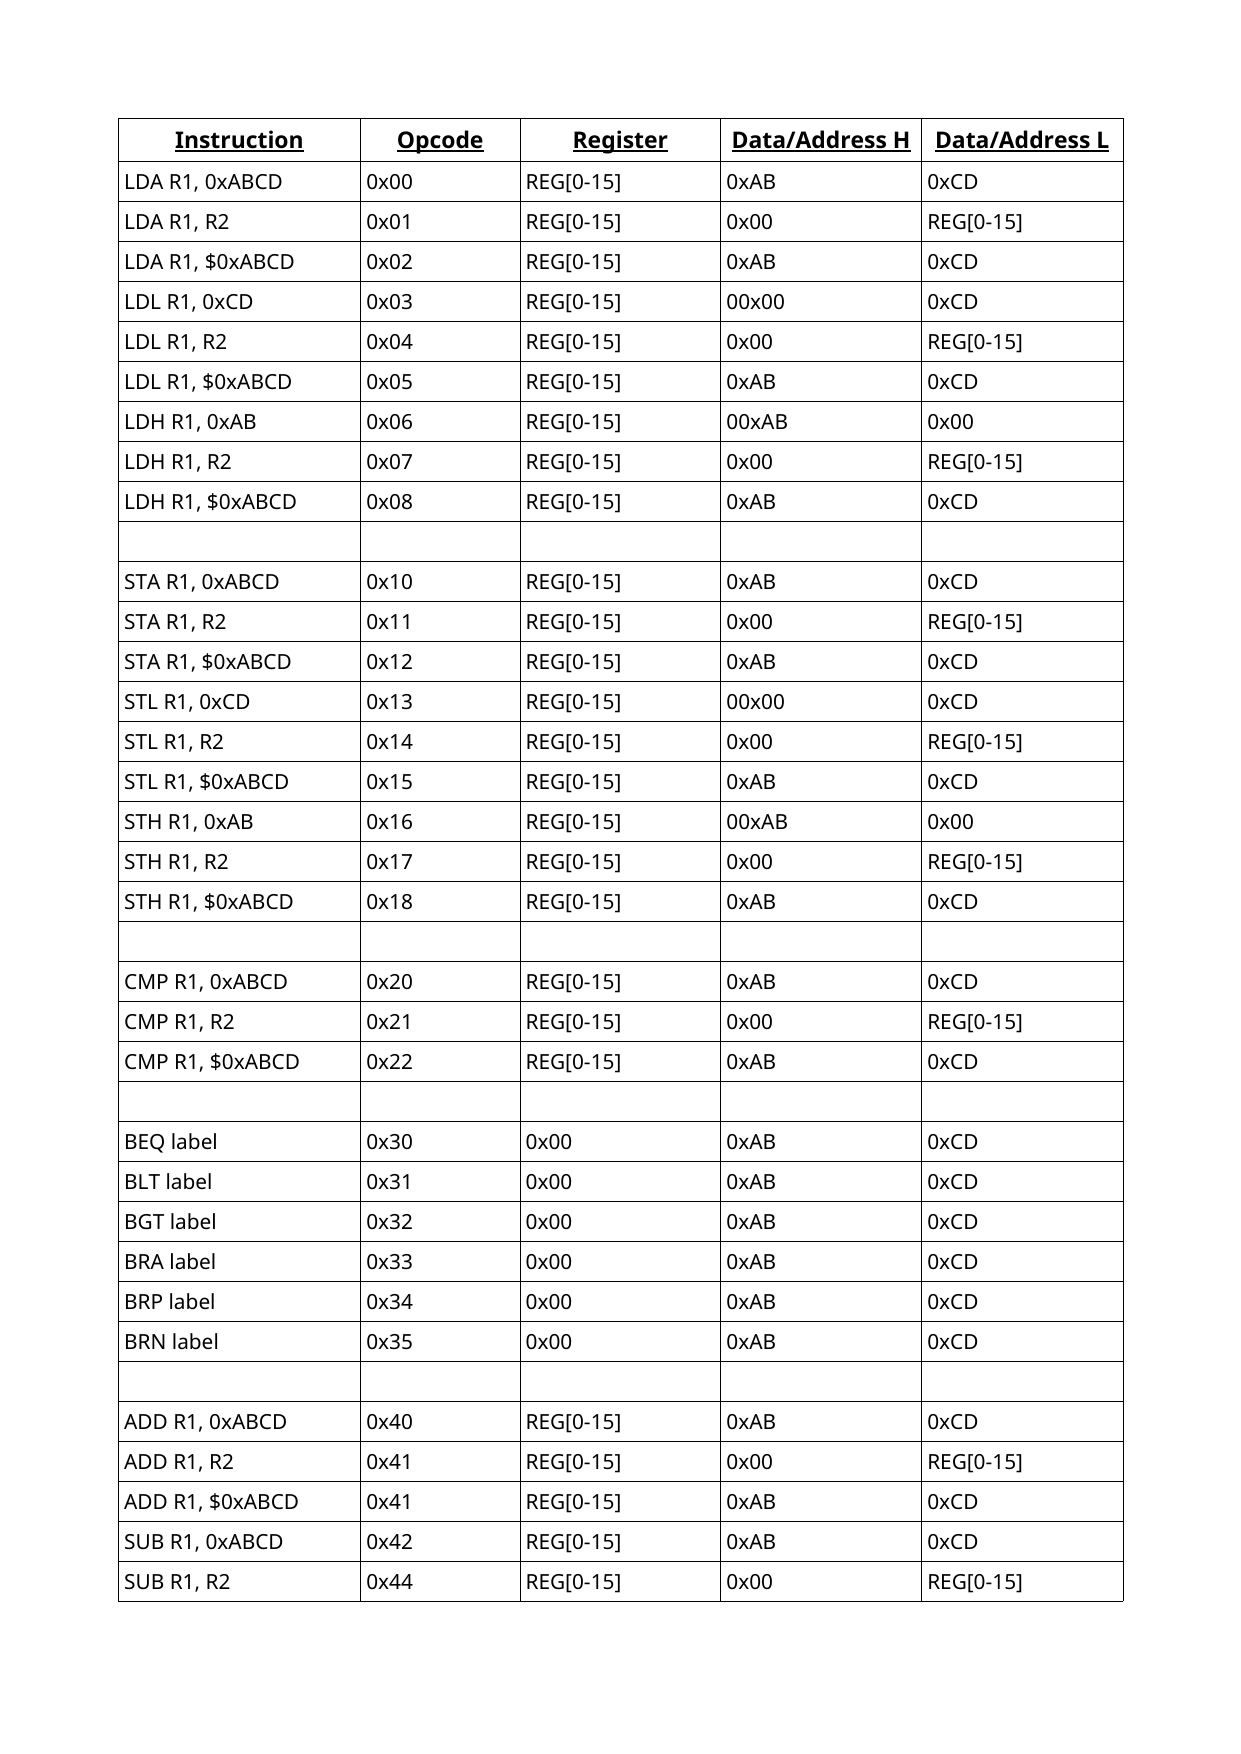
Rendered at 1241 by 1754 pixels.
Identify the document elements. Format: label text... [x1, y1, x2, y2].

table_cell 0x20 [361, 962, 520, 1001]
table_cell REG[0-15] [521, 762, 720, 801]
table_cell [521, 922, 720, 961]
table_cell 0xCD [922, 1322, 1123, 1361]
table_cell [361, 1082, 520, 1121]
table_cell STL R1, R2 [119, 722, 360, 761]
table_cell REG[0-15] [521, 882, 720, 921]
table_cell 0x34 [361, 1282, 520, 1321]
table_cell LDA R1, R2 [119, 202, 360, 241]
table_cell 0xCD [922, 642, 1123, 681]
table_cell 0xCD [922, 682, 1123, 721]
table_cell 0x01 [361, 202, 520, 241]
table_cell 0x40 [361, 1402, 520, 1441]
table_cell 0x22 [361, 1042, 520, 1081]
table_cell 0x00 [721, 322, 921, 361]
table_cell 00xAB [721, 802, 921, 841]
table_cell 0xAB [721, 1482, 921, 1521]
table_cell 0xCD [922, 482, 1123, 521]
table_cell BLT label [119, 1162, 360, 1201]
table_cell 0x16 [361, 802, 520, 841]
table_cell [521, 522, 720, 561]
table_cell LDL R1, R2 [119, 322, 360, 361]
table_cell REG[0-15] [521, 322, 720, 361]
table_cell 0xAB [721, 562, 921, 601]
table_cell 0xCD [922, 162, 1123, 201]
table_cell [119, 522, 360, 561]
table_cell [521, 1362, 720, 1401]
table_cell REG[0-15] [521, 1042, 720, 1081]
table_cell [922, 922, 1123, 961]
table_cell 0x03 [361, 282, 520, 321]
table_cell 0xAB [721, 1242, 921, 1281]
table_cell REG[0-15] [922, 442, 1123, 481]
table_cell 0x18 [361, 882, 520, 921]
table_cell 0xAB [721, 1402, 921, 1441]
table_cell REG[0-15] [521, 802, 720, 841]
table_cell 00x00 [721, 682, 921, 721]
table_cell ADD R1, $0xABCD [119, 1482, 360, 1521]
table_cell 0x15 [361, 762, 520, 801]
table_cell 0xCD [922, 1162, 1123, 1201]
table_cell LDL R1, $0xABCD [119, 362, 360, 401]
table_cell BGT label [119, 1202, 360, 1241]
table_cell REG[0-15] [521, 562, 720, 601]
table_cell LDA R1, $0xABCD [119, 242, 360, 281]
table_cell REG[0-15] [521, 682, 720, 721]
table_cell 0xCD [922, 1522, 1123, 1561]
table_cell [119, 1082, 360, 1121]
table_cell CMP R1, R2 [119, 1002, 360, 1041]
table_cell 0x42 [361, 1522, 520, 1561]
table_cell 00xAB [721, 402, 921, 441]
table_cell [922, 1082, 1123, 1121]
table_cell 0x07 [361, 442, 520, 481]
table_cell 0x31 [361, 1162, 520, 1201]
table_cell 0x00 [521, 1122, 720, 1161]
table_cell 0x04 [361, 322, 520, 361]
table_cell LDH R1, R2 [119, 442, 360, 481]
table_cell REG[0-15] [521, 162, 720, 201]
table_cell 0xCD [922, 562, 1123, 601]
table_header Data/Address L [922, 119, 1123, 161]
table_cell 0xCD [922, 1122, 1123, 1161]
table_cell ADD R1, 0xABCD [119, 1402, 360, 1441]
table_cell 0xCD [922, 1202, 1123, 1241]
table_cell 0x00 [361, 162, 520, 201]
table_cell [361, 522, 520, 561]
table_cell STH R1, $0xABCD [119, 882, 360, 921]
table_cell REG[0-15] [521, 202, 720, 241]
table_header Opcode [361, 119, 520, 161]
table_cell REG[0-15] [521, 242, 720, 281]
table_cell REG[0-15] [521, 722, 720, 761]
table_cell REG[0-15] [521, 1402, 720, 1441]
table_cell [721, 1362, 921, 1401]
table_cell SUB R1, 0xABCD [119, 1522, 360, 1561]
table_cell 0x00 [721, 1562, 921, 1601]
table_cell 0x00 [521, 1282, 720, 1321]
table_cell REG[0-15] [521, 362, 720, 401]
table_cell 0xCD [922, 1402, 1123, 1441]
table_cell 0x05 [361, 362, 520, 401]
table_cell REG[0-15] [521, 402, 720, 441]
table_cell 0x12 [361, 642, 520, 681]
table_cell 0x10 [361, 562, 520, 601]
table_cell STA R1, 0xABCD [119, 562, 360, 601]
table_cell [119, 922, 360, 961]
table_cell LDH R1, $0xABCD [119, 482, 360, 521]
table_cell 0xAB [721, 1282, 921, 1321]
table_cell 0x41 [361, 1482, 520, 1521]
table_cell 0x00 [922, 802, 1123, 841]
table_cell STH R1, R2 [119, 842, 360, 881]
table_cell 0x00 [521, 1322, 720, 1361]
table_cell 0xAB [721, 482, 921, 521]
table_cell REG[0-15] [521, 1442, 720, 1481]
table_cell 0x00 [521, 1202, 720, 1241]
table_cell 0xCD [922, 762, 1123, 801]
table_cell REG[0-15] [922, 1002, 1123, 1041]
table_cell [521, 1082, 720, 1121]
table_cell 0x06 [361, 402, 520, 441]
table_cell REG[0-15] [521, 442, 720, 481]
table_cell 0xCD [922, 242, 1123, 281]
table_cell 0x17 [361, 842, 520, 881]
table_cell 0x00 [721, 442, 921, 481]
table_cell REG[0-15] [922, 1562, 1123, 1601]
table_cell 0xCD [922, 362, 1123, 401]
table_cell 0x33 [361, 1242, 520, 1281]
table_cell REG[0-15] [521, 1562, 720, 1601]
table_cell BEQ label [119, 1122, 360, 1161]
table_cell REG[0-15] [922, 202, 1123, 241]
table_cell [721, 522, 921, 561]
table_cell 0xAB [721, 882, 921, 921]
table_cell LDA R1, 0xABCD [119, 162, 360, 201]
table_cell 0xCD [922, 882, 1123, 921]
table_cell 0x32 [361, 1202, 520, 1241]
table_cell 0x00 [721, 842, 921, 881]
table_cell 0xCD [922, 962, 1123, 1001]
table_cell BRA label [119, 1242, 360, 1281]
table_cell 0x00 [721, 202, 921, 241]
table_cell STL R1, 0xCD [119, 682, 360, 721]
table_cell STA R1, R2 [119, 602, 360, 641]
table_cell CMP R1, $0xABCD [119, 1042, 360, 1081]
table_cell 0x30 [361, 1122, 520, 1161]
table_cell REG[0-15] [922, 722, 1123, 761]
table_cell REG[0-15] [521, 482, 720, 521]
table_cell 0xCD [922, 1042, 1123, 1081]
table_cell BRN label [119, 1322, 360, 1361]
table_cell REG[0-15] [521, 602, 720, 641]
table_cell 0xAB [721, 1162, 921, 1201]
table_cell CMP R1, 0xABCD [119, 962, 360, 1001]
table_cell REG[0-15] [521, 642, 720, 681]
table_cell REG[0-15] [521, 1002, 720, 1041]
table_cell REG[0-15] [922, 322, 1123, 361]
table_cell 0xCD [922, 1282, 1123, 1321]
table_cell [922, 522, 1123, 561]
table_cell LDH R1, 0xAB [119, 402, 360, 441]
table_cell 0x00 [521, 1162, 720, 1201]
table_cell [721, 1082, 921, 1121]
table_cell 0xAB [721, 242, 921, 281]
table_cell 0xCD [922, 282, 1123, 321]
table_cell 0x00 [721, 1442, 921, 1481]
table_cell 0xAB [721, 362, 921, 401]
table_cell REG[0-15] [521, 962, 720, 1001]
table_cell 0x02 [361, 242, 520, 281]
table_cell 0x13 [361, 682, 520, 721]
table_cell LDL R1, 0xCD [119, 282, 360, 321]
table_cell 0x11 [361, 602, 520, 641]
table_cell 0xAB [721, 1122, 921, 1161]
table_cell REG[0-15] [922, 1442, 1123, 1481]
table_cell 0x00 [721, 1002, 921, 1041]
table_cell 0x08 [361, 482, 520, 521]
table_cell SUB R1, R2 [119, 1562, 360, 1601]
table_cell 0xAB [721, 762, 921, 801]
table_cell 0xAB [721, 162, 921, 201]
table_cell 0xAB [721, 1322, 921, 1361]
table_cell STH R1, 0xAB [119, 802, 360, 841]
table_cell STL R1, $0xABCD [119, 762, 360, 801]
table_cell 0x14 [361, 722, 520, 761]
table_cell 0x00 [721, 602, 921, 641]
table_cell 0xAB [721, 642, 921, 681]
table_cell [922, 1362, 1123, 1401]
table_cell REG[0-15] [521, 1482, 720, 1521]
table_cell 0xCD [922, 1242, 1123, 1281]
table_cell 0x35 [361, 1322, 520, 1361]
table_cell STA R1, $0xABCD [119, 642, 360, 681]
table_cell REG[0-15] [521, 1522, 720, 1561]
table_cell 0xAB [721, 1202, 921, 1241]
table_cell [721, 922, 921, 961]
table_cell 0xAB [721, 1522, 921, 1561]
table_cell 0xAB [721, 1042, 921, 1081]
table_header Instruction [119, 119, 360, 161]
table_cell 0x00 [922, 402, 1123, 441]
table_cell [361, 922, 520, 961]
table_cell 0xAB [721, 962, 921, 1001]
table_cell ADD R1, R2 [119, 1442, 360, 1481]
table_cell 0x00 [721, 722, 921, 761]
table_cell 0x00 [521, 1242, 720, 1281]
table_cell BRP label [119, 1282, 360, 1321]
table_cell REG[0-15] [922, 842, 1123, 881]
table_cell REG[0-15] [521, 842, 720, 881]
table_cell REG[0-15] [521, 282, 720, 321]
table_cell [119, 1362, 360, 1401]
table_cell 0x44 [361, 1562, 520, 1601]
table_header Register [521, 119, 720, 161]
table_cell 0x41 [361, 1442, 520, 1481]
table_cell 00x00 [721, 282, 921, 321]
table_cell 0xCD [922, 1482, 1123, 1521]
table_header Data/Address H [721, 119, 921, 161]
table_cell [361, 1362, 520, 1401]
table_cell REG[0-15] [922, 602, 1123, 641]
table_cell 0x21 [361, 1002, 520, 1041]
